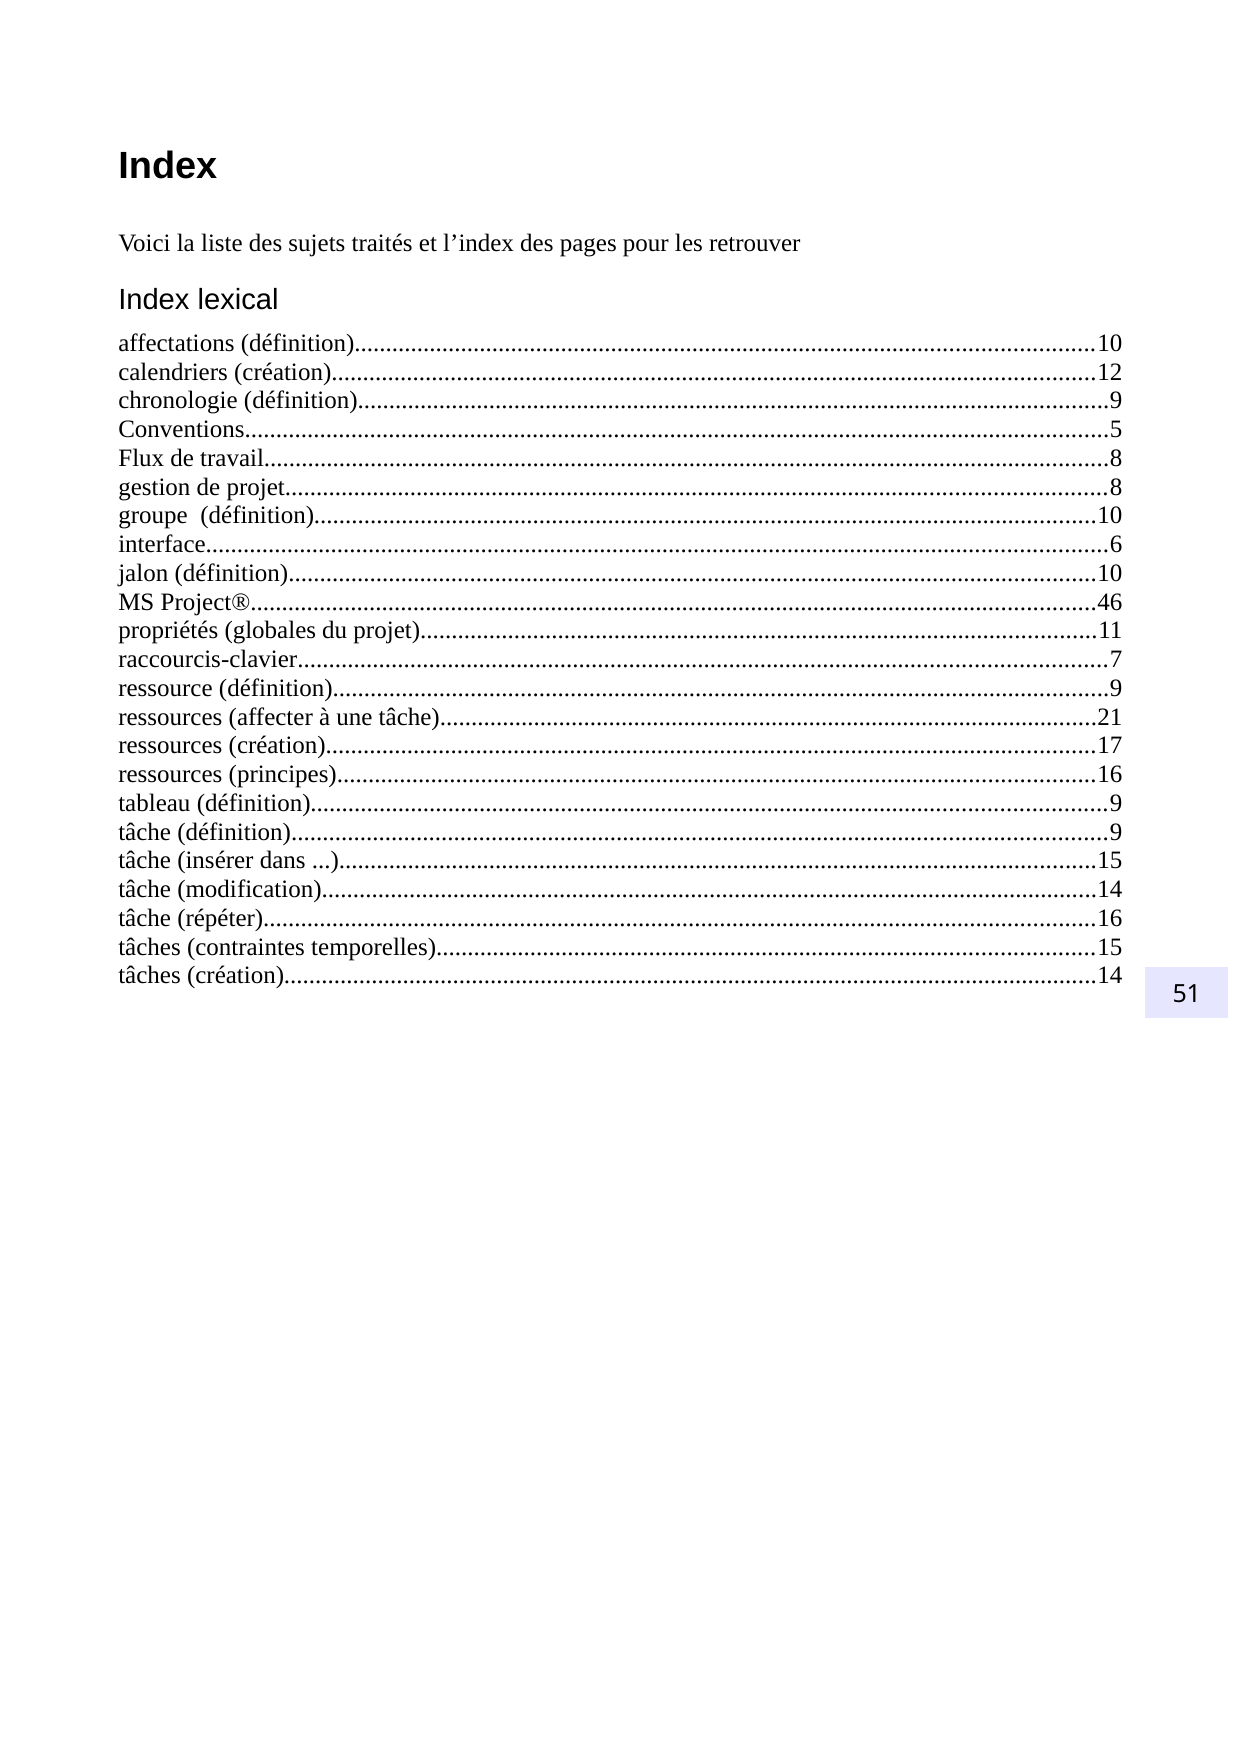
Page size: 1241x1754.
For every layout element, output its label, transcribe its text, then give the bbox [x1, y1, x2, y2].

text ressources (création) 17 [118, 730, 1122, 759]
text calendriers (création) 12 [118, 357, 1122, 385]
text tableau (définition) 9 [118, 788, 1122, 817]
text tâches (contraintes temporelles) 15 [118, 932, 1122, 960]
text jalon (définition) 10 [118, 558, 1122, 587]
text tâche (définition) 9 [118, 817, 1122, 845]
text ressources (principes) 16 [118, 759, 1122, 788]
text tâche (insérer dans ...) 15 [118, 845, 1122, 874]
text MS Project® 46 [118, 587, 1122, 615]
text tâche (modification) 14 [118, 874, 1122, 903]
text raccourcis-clavier 7 [118, 644, 1122, 673]
text tâche (répéter) 16 [118, 903, 1122, 932]
text propriétés (globales du projet) 11 [118, 615, 1122, 644]
text affectations (définition) 10 [118, 328, 1122, 357]
subtitle Index [118, 143, 1122, 187]
text groupe (définition) 10 [118, 500, 1122, 529]
text gestion de projet 8 [118, 472, 1122, 500]
text ressource (définition) 9 [118, 673, 1122, 702]
text Conventions 5 [118, 414, 1122, 443]
text interface 6 [118, 529, 1122, 558]
text ressources (affecter à une tâche) 21 [118, 702, 1122, 730]
subtitle Index lexical [118, 282, 1122, 315]
text chronologie (définition) 9 [118, 385, 1122, 414]
text tâches (création) 14 [118, 960, 1122, 989]
text Voici la liste des sujets traités et l’index des pages pour les retrouver [118, 228, 1122, 257]
text Flux de travail 8 [118, 443, 1122, 472]
